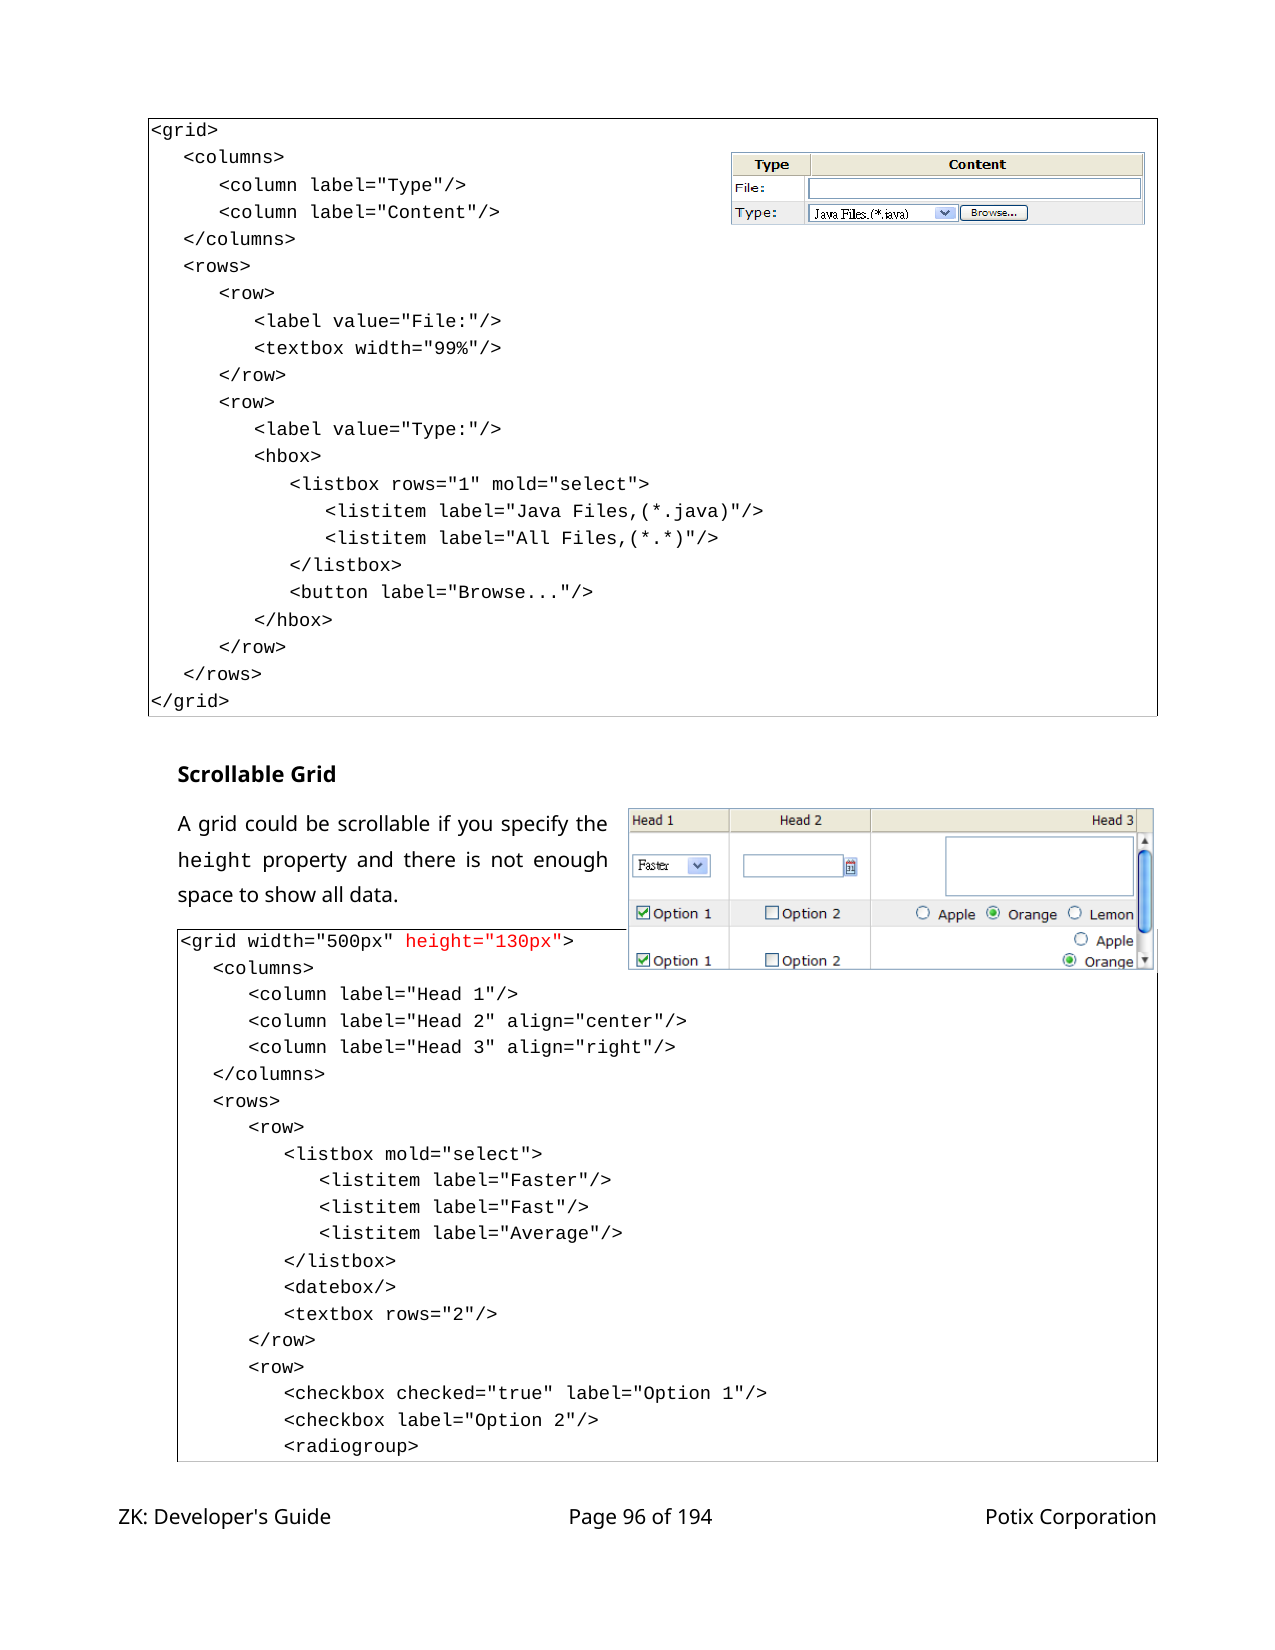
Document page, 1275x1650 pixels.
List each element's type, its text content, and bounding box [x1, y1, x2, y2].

text <listitem label="All Files,(*.*)"/> [149, 526, 1157, 550]
text <grid width="500px" height="130px"> <columns> <column label="Head 1"/> <column label="Head 2" align="center"/> <column label="Head 3" align="right"/> </columns> <rows> <row> <listbox mold="select"> <listitem label="Faster"/> <listitem label="Fast"/> <listitem label="Average"/> [178, 930, 1157, 1246]
text </rows> [149, 662, 1157, 686]
text <grid> [149, 119, 1157, 142]
picture [731, 151, 1148, 225]
text <label value="Type:"/> [149, 417, 1157, 441]
text A grid could be scrollable if you specify the height property and there is not enough space to show all data. [177, 809, 626, 908]
text <label value="File:"/> [149, 308, 1157, 333]
text </columns> [149, 227, 1157, 251]
text <textbox width="99%"/> [149, 336, 1157, 360]
text </grid> [149, 689, 1157, 716]
text <column label="Content"/> [149, 200, 731, 224]
text </row> [149, 363, 1157, 387]
text <listbox rows="1" mold="select"> [149, 472, 1157, 496]
text </row> [149, 635, 1157, 659]
text </listbox> [149, 553, 1157, 577]
text <button label="Browse..."/> [149, 580, 1157, 604]
text <column label="Type"/> [149, 172, 731, 197]
text <row> [149, 281, 1157, 306]
text <hbox> [149, 444, 1157, 469]
picture [626, 806, 1158, 973]
text </listbox> <datebox/> <textbox rows="2"/> </row> <row> <checkbox checked="true" label="Option 1"/> <checkbox label="Option 2"/> <radiogroup> [178, 1248, 1157, 1461]
subtitle Scrollable Grid [177, 759, 1157, 789]
text <row> [149, 390, 1157, 414]
text </hbox> [149, 607, 1157, 632]
text <rows> [149, 254, 1157, 278]
text <listitem label="Java Files,(*.java)"/> [149, 499, 1157, 523]
text <columns> [149, 145, 1157, 169]
